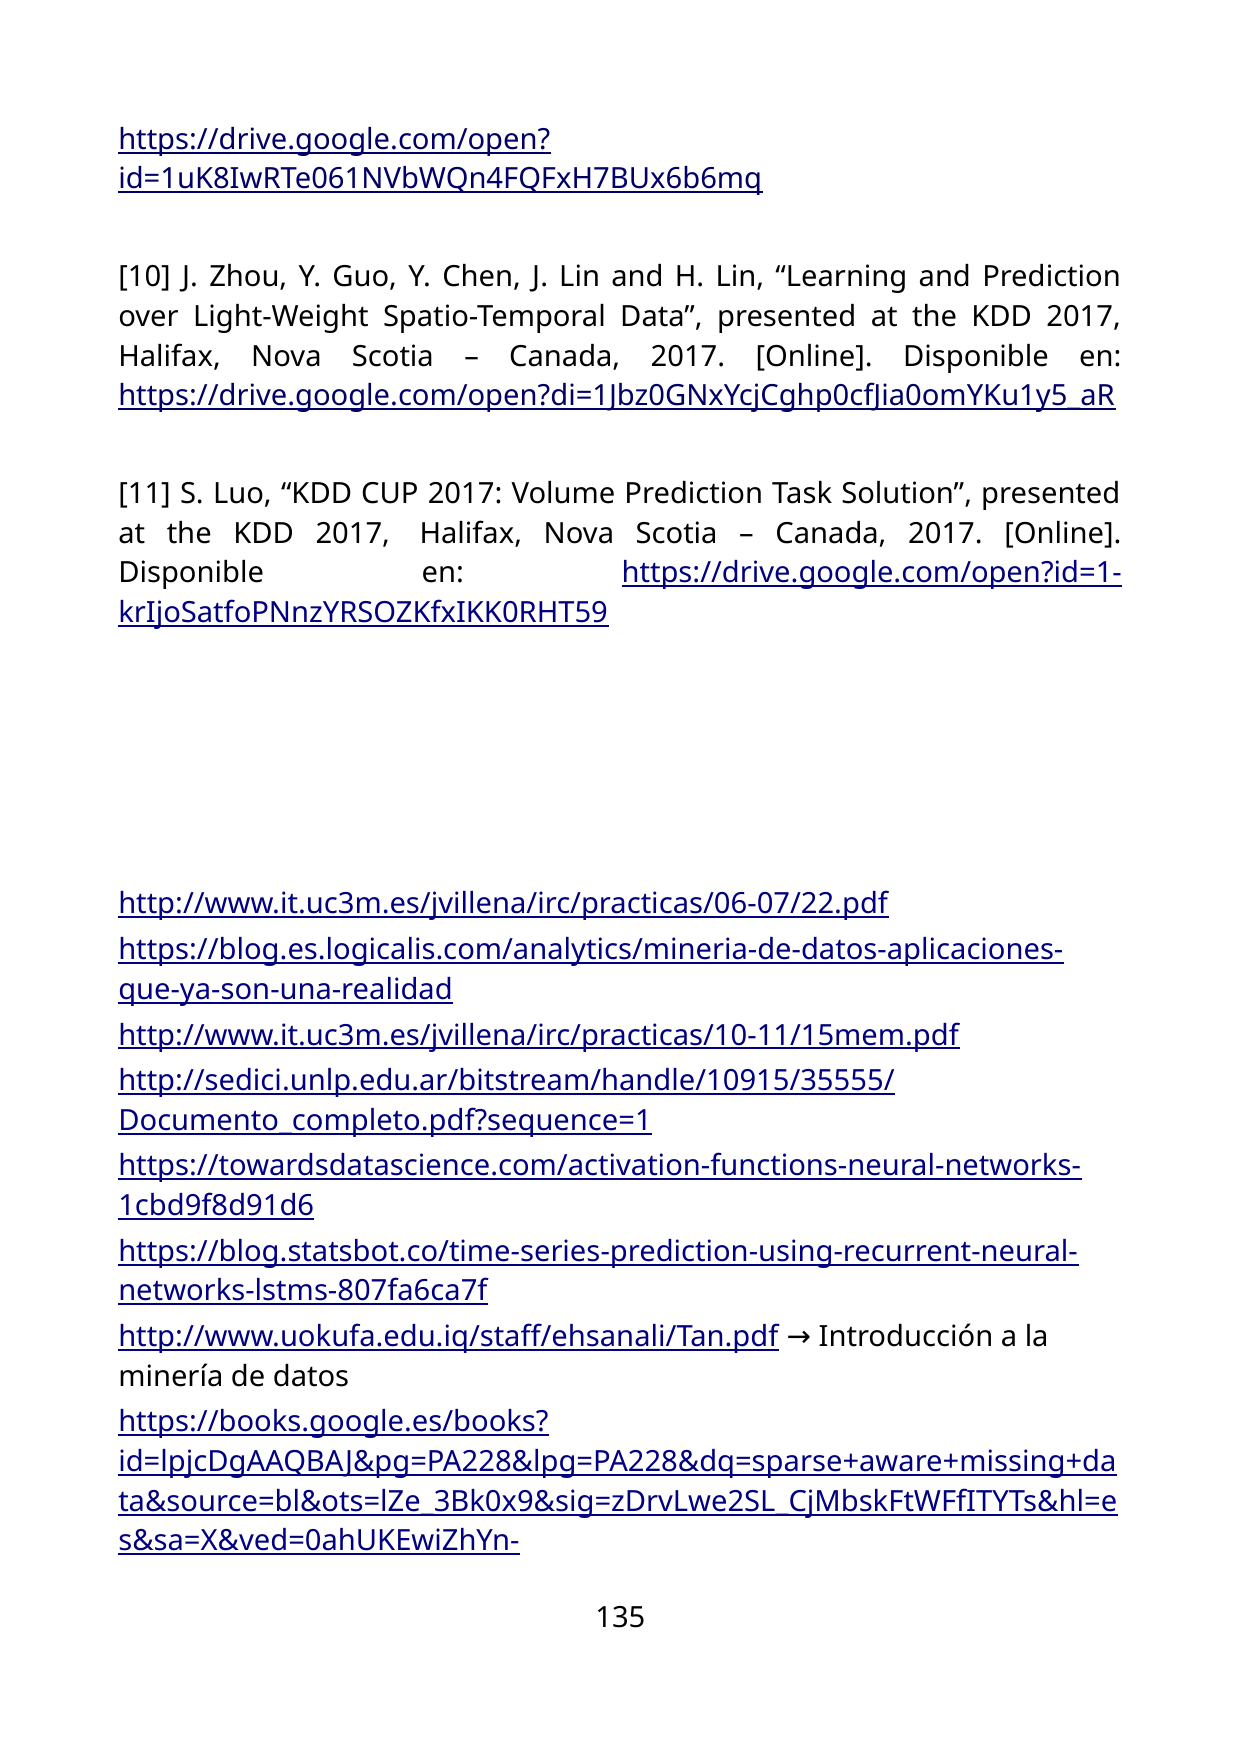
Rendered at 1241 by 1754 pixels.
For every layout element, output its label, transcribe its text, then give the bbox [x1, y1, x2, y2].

text https://books.google.es/books?id=lpjcDgAAQBAJ&pg=PA228&lpg=PA228&dq=sparse+aware+missing+data&source=bl&ots=lZe_3Bk0x9&sig=zDrvLwe2SL_CjMbskFtWFfITYTs&hl=es&sa=X&ved=0ahUKEwiZhYn- [118, 1401, 1122, 1559]
text http://www.it.uc3m.es/jvillena/irc/practicas/06-07/22.pdf [118, 883, 1122, 922]
text http://www.uokufa.edu.iq/staff/ehsanali/Tan.pdf → Introducción a la minería de datos [118, 1315, 1122, 1395]
text https://towardsdatascience.com/activation-functions-neural-networks-1cbd9f8d91d6 [118, 1145, 1122, 1224]
text http://sedici.unlp.edu.ar/bitstream/handle/10915/35555/Documento_completo.pdf?sequence=1 [118, 1059, 1122, 1139]
text https://blog.es.logicalis.com/analytics/mineria-de-datos-aplicaciones-que-ya-son-una-realidad [118, 928, 1122, 1008]
text http://www.it.uc3m.es/jvillena/irc/practicas/10-11/15mem.pdf [118, 1014, 1122, 1053]
text https://drive.google.com/open?id=1uK8IwRTe061NVbWQn4FQFxH7BUx6b6mq [118, 118, 1122, 197]
text [11] S. Luo, “KDD CUP 2017: Volume Prediction Task Solution”, presented at the KDD 2017, Halifax, Nova Scotia – Canada, 2017. [Online]. Disponible en: https://drive.google.com/open?id=1-krIjoSatfoPNnzYRSOZKfxIKK0RHT59 [118, 472, 1122, 631]
text https://blog.statsbot.co/time-series-prediction-using-recurrent-neural-networks-lstms-807fa6ca7f [118, 1230, 1122, 1309]
text [10] J. Zhou, Y. Guo, Y. Chen, J. Lin and H. Lin, “Learning and Prediction over Light-Weight Spatio-Temporal Data”, presented at the KDD 2017, Halifax, Nova Scotia – Canada, 2017. [Online]. Disponible en: https://drive.google.com/open?di=1Jbz0GNxYcjCghp0cfJia0omYKu1y5_aR [118, 256, 1122, 414]
